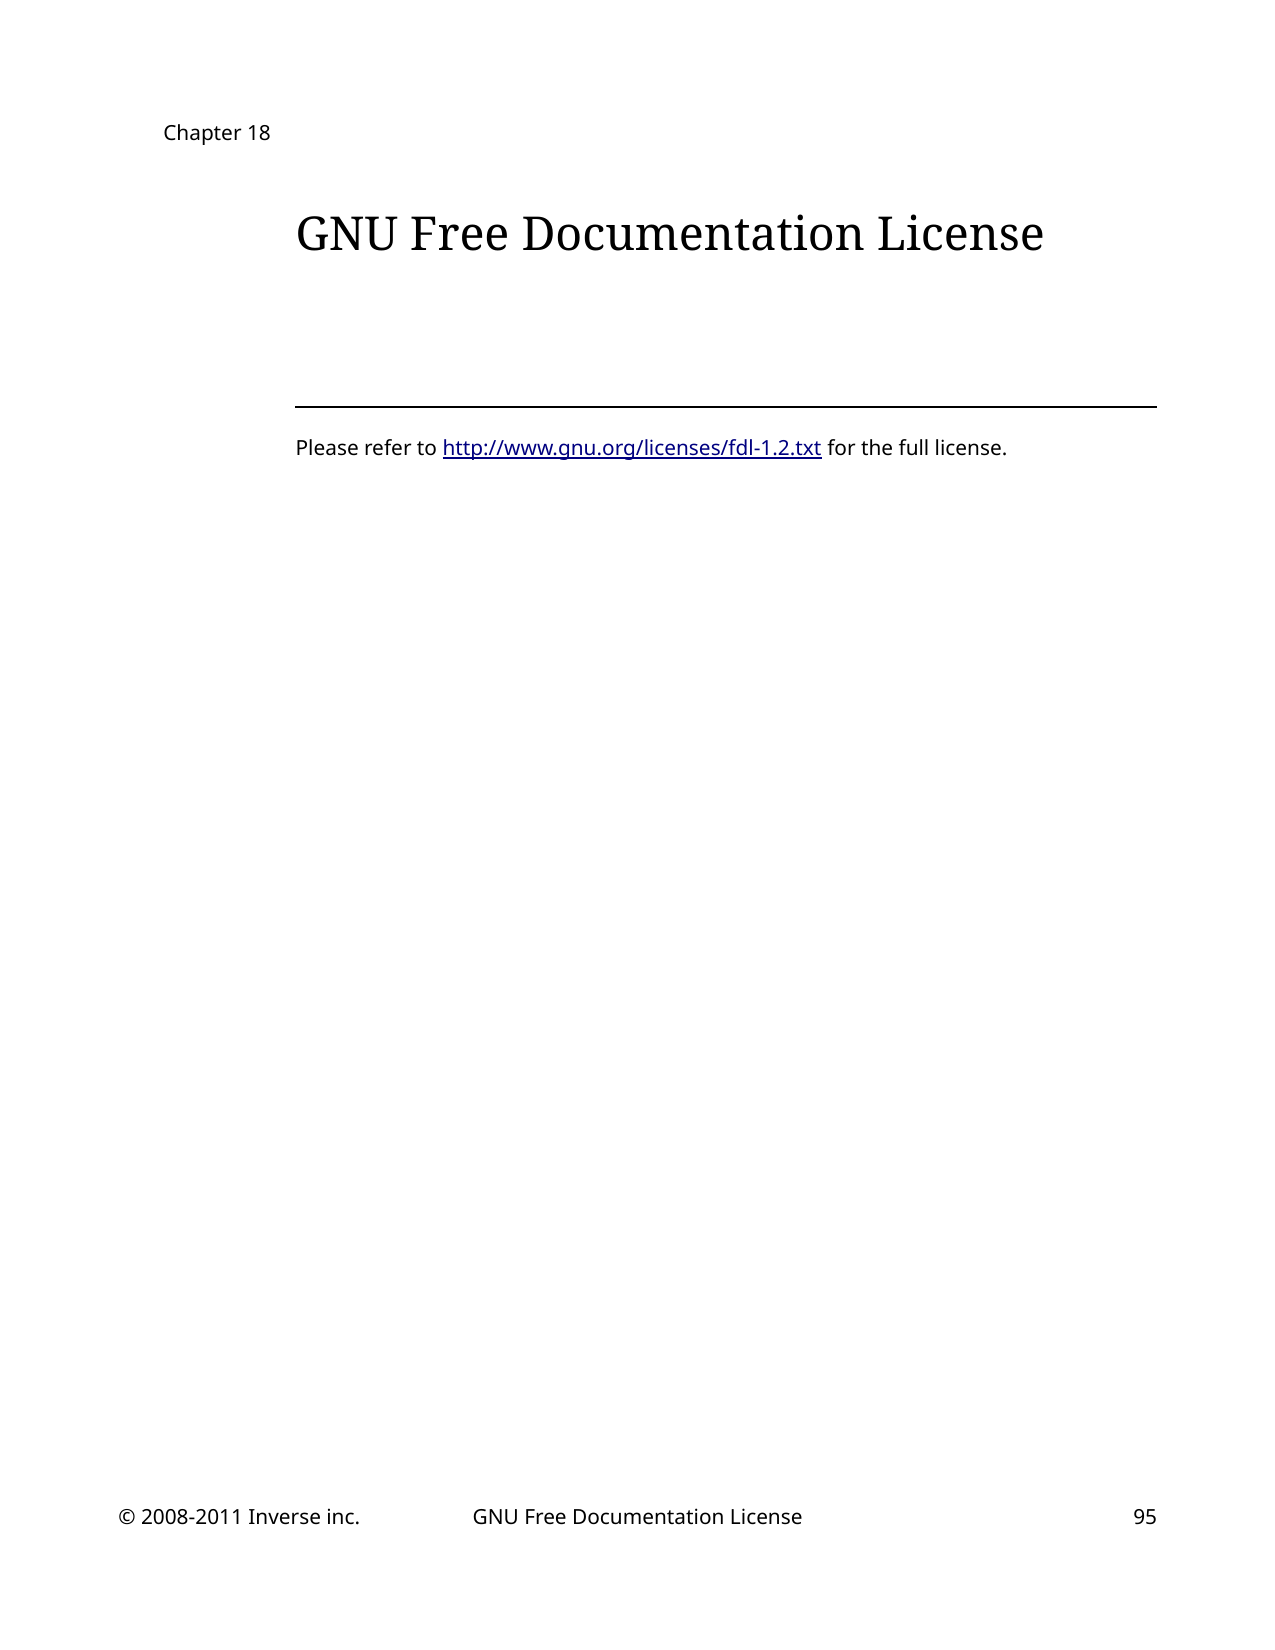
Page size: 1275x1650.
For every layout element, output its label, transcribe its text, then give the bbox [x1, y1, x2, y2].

text Please refer to http://www.gnu.org/licenses/fdl-1.2.txt for the full license. [295, 433, 1157, 461]
subtitle GNU Free Documentation License [295, 201, 1157, 406]
